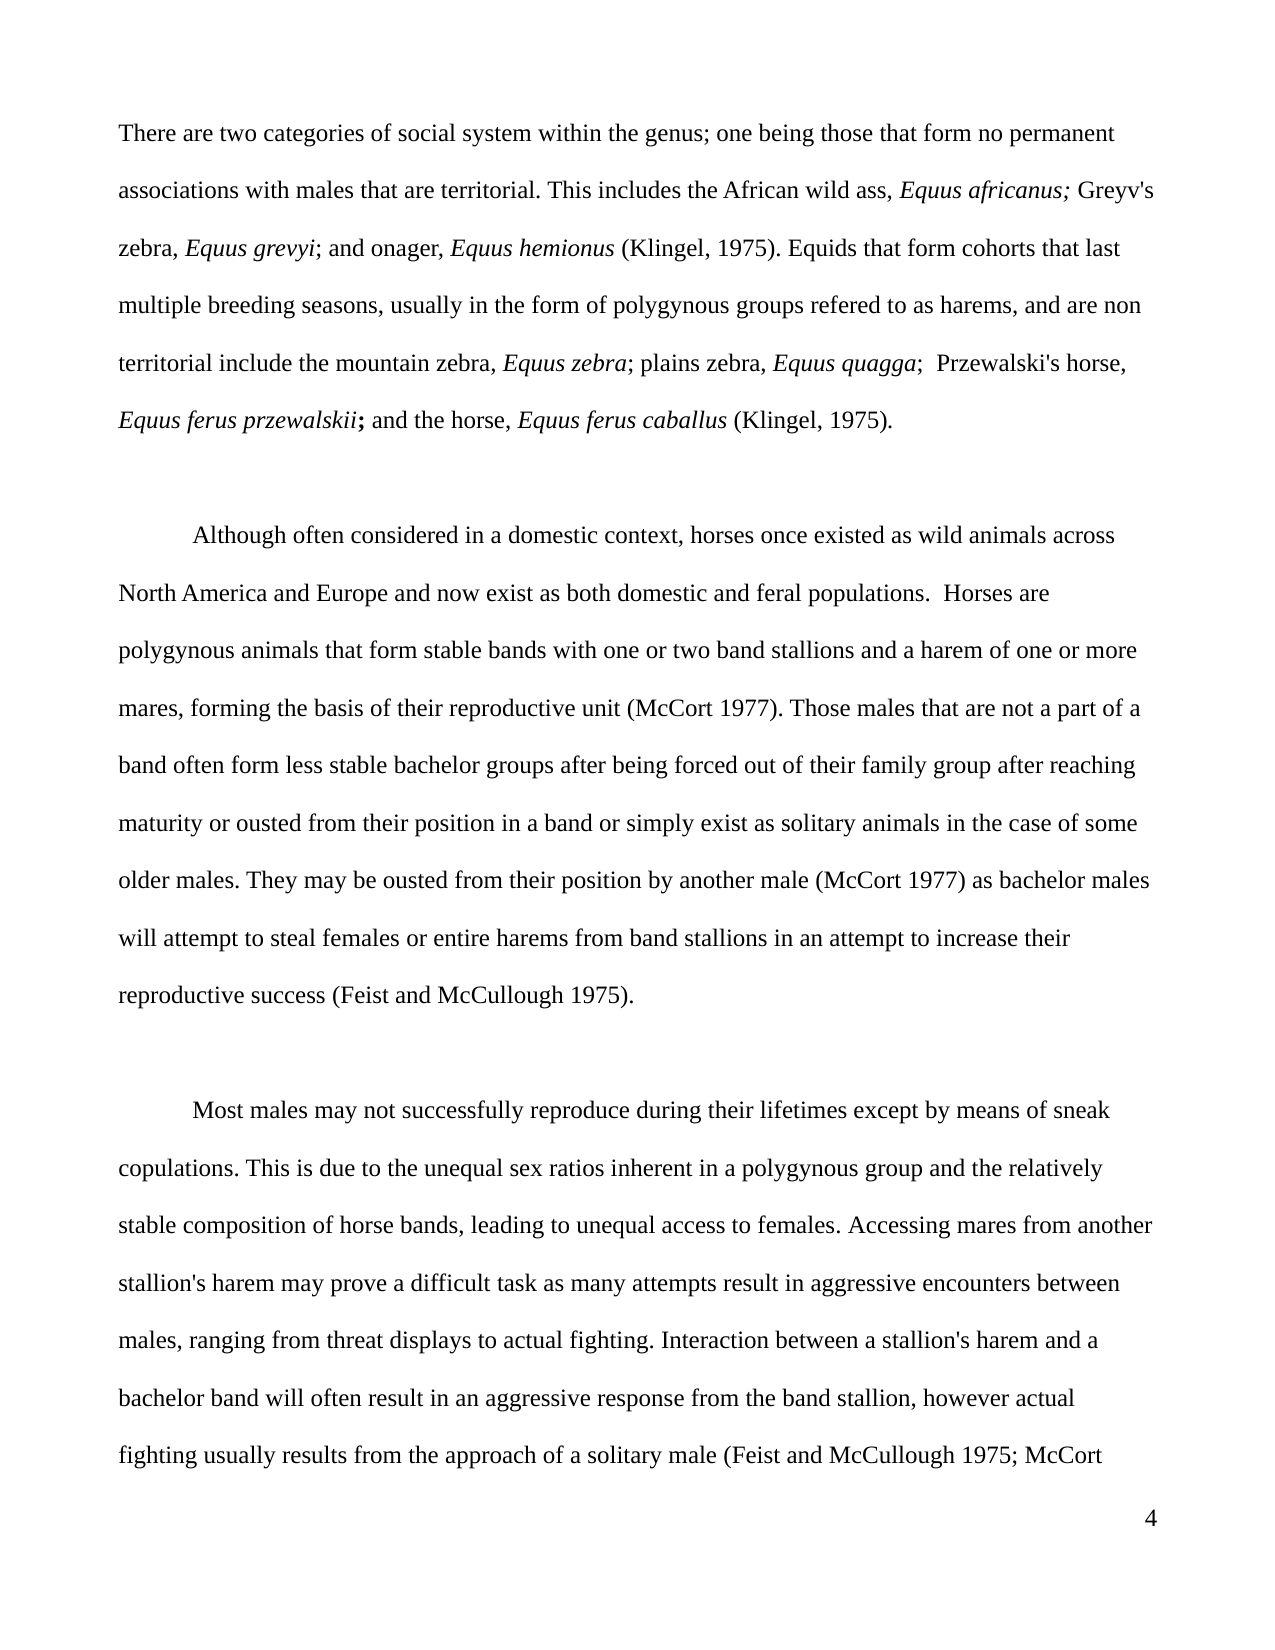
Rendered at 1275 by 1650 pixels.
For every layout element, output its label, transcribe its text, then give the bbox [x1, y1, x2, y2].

text Although often considered in a domestic context, horses once existed as wild animals across North America and Europe and now exist as both domestic and feral populations. Horses are polygynous animals that form stable bands with one or two band stallions and a harem of one or more mares, forming the basis of their reproductive unit (McCort 1977). Those males that are not a part of a band often form less stable bachelor groups after being forced out of their family group after reaching maturity or ousted from their position in a band or simply exist as solitary animals in the case of some older males. They may be ousted from their position by another male (McCort 1977) as bachelor males will attempt to steal females or entire harems from band stallions in an attempt to increase their reproductive success (Feist and McCullough 1975). [118, 521, 1157, 1009]
text There are two categories of social system within the genus; one being those that form no permanent associations with males that are territorial. This includes the African wild ass, Equus africanus; Greyv's zebra, Equus grevyi; and onager, Equus hemionus (Klingel, 1975). Equids that form cohorts that last multiple breeding seasons, usually in the form of polygynous groups refered to as harems, and are non territorial include the mountain zebra, Equus zebra; plains zebra, Equus quagga; Przewalski's horse, Equus ferus przewalskii; and the horse, Equus ferus caballus (Klingel, 1975). [118, 118, 1157, 434]
text Most males may not successfully reproduce during their lifetimes except by means of sneak copulations. This is due to the unequal sex ratios inherent in a polygynous group and the relatively stable composition of horse bands, leading to unequal access to females. Accessing mares from another stallion's harem may prove a difficult task as many attempts result in aggressive encounters between males, ranging from threat displays to actual fighting. Interaction between a stallion's harem and a bachelor band will often result in an aggressive response from the band stallion, however actual fighting usually results from the approach of a solitary male (Feist and McCullough 1975; McCort [118, 1096, 1157, 1469]
